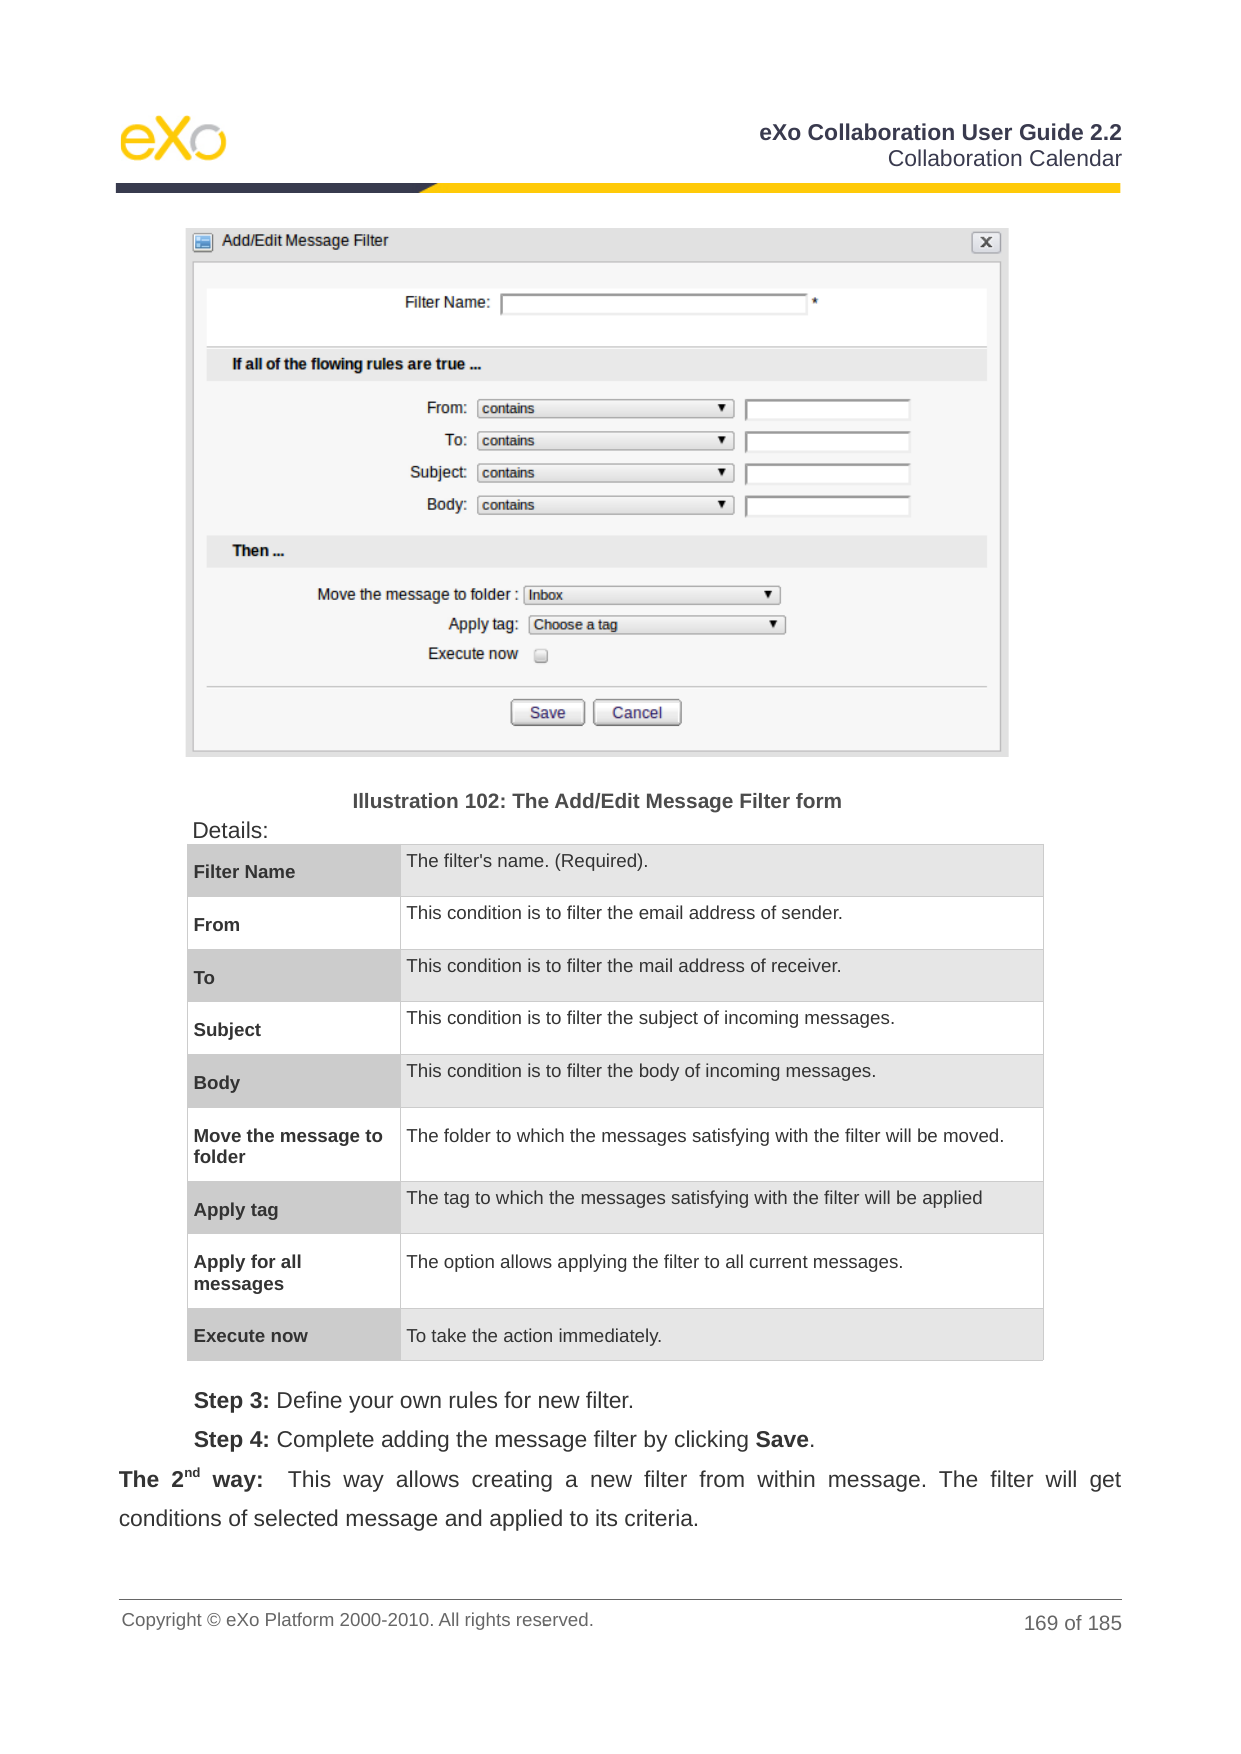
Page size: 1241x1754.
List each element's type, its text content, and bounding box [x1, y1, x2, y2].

table_cell This condition is to filter the email address of sender. [401, 897, 1043, 949]
table_header Filter Name [188, 845, 400, 896]
table_cell To [188, 950, 400, 1001]
table_cell Apply tag [188, 1182, 400, 1233]
table_cell Apply for all messages [188, 1234, 400, 1307]
table_cell This condition is to filter the subject of incoming messages. [401, 1002, 1043, 1054]
table_cell Move the message to folder [188, 1108, 400, 1181]
text Illustration 102: The Add/Edit Message Filter form [186, 757, 1009, 812]
table_cell Execute now [188, 1309, 400, 1360]
picture [120, 115, 227, 161]
list Step 3: Define your own rules for new filter. [156, 1387, 1122, 1413]
picture [185, 228, 1009, 757]
table_cell This condition is to filter the body of incoming messages. [401, 1055, 1043, 1107]
picture [115, 183, 1121, 193]
table_cell From [188, 897, 400, 949]
table_cell The tag to which the messages satisfying with the filter will be applied [401, 1182, 1043, 1233]
table_cell Subject [188, 1002, 400, 1054]
list Step 4: Complete adding the message filter by clicking Save. [156, 1426, 1122, 1452]
table_cell The folder to which the messages satisfying with the filter will be moved. [401, 1108, 1043, 1181]
table_cell To take the action immediately. [401, 1309, 1043, 1360]
text Details: [186, 757, 1122, 843]
table_cell This condition is to filter the mail address of receiver. [401, 950, 1043, 1001]
text The 2nd way: This way allows creating a new filter from within message. The filter will get conditions of selected message and applied to its criteria. [118, 1466, 1122, 1531]
table_cell The option allows applying the filter to all current messages. [401, 1234, 1043, 1307]
table_header The filter's name. (Required). [401, 845, 1043, 896]
table_cell Body [188, 1055, 400, 1107]
